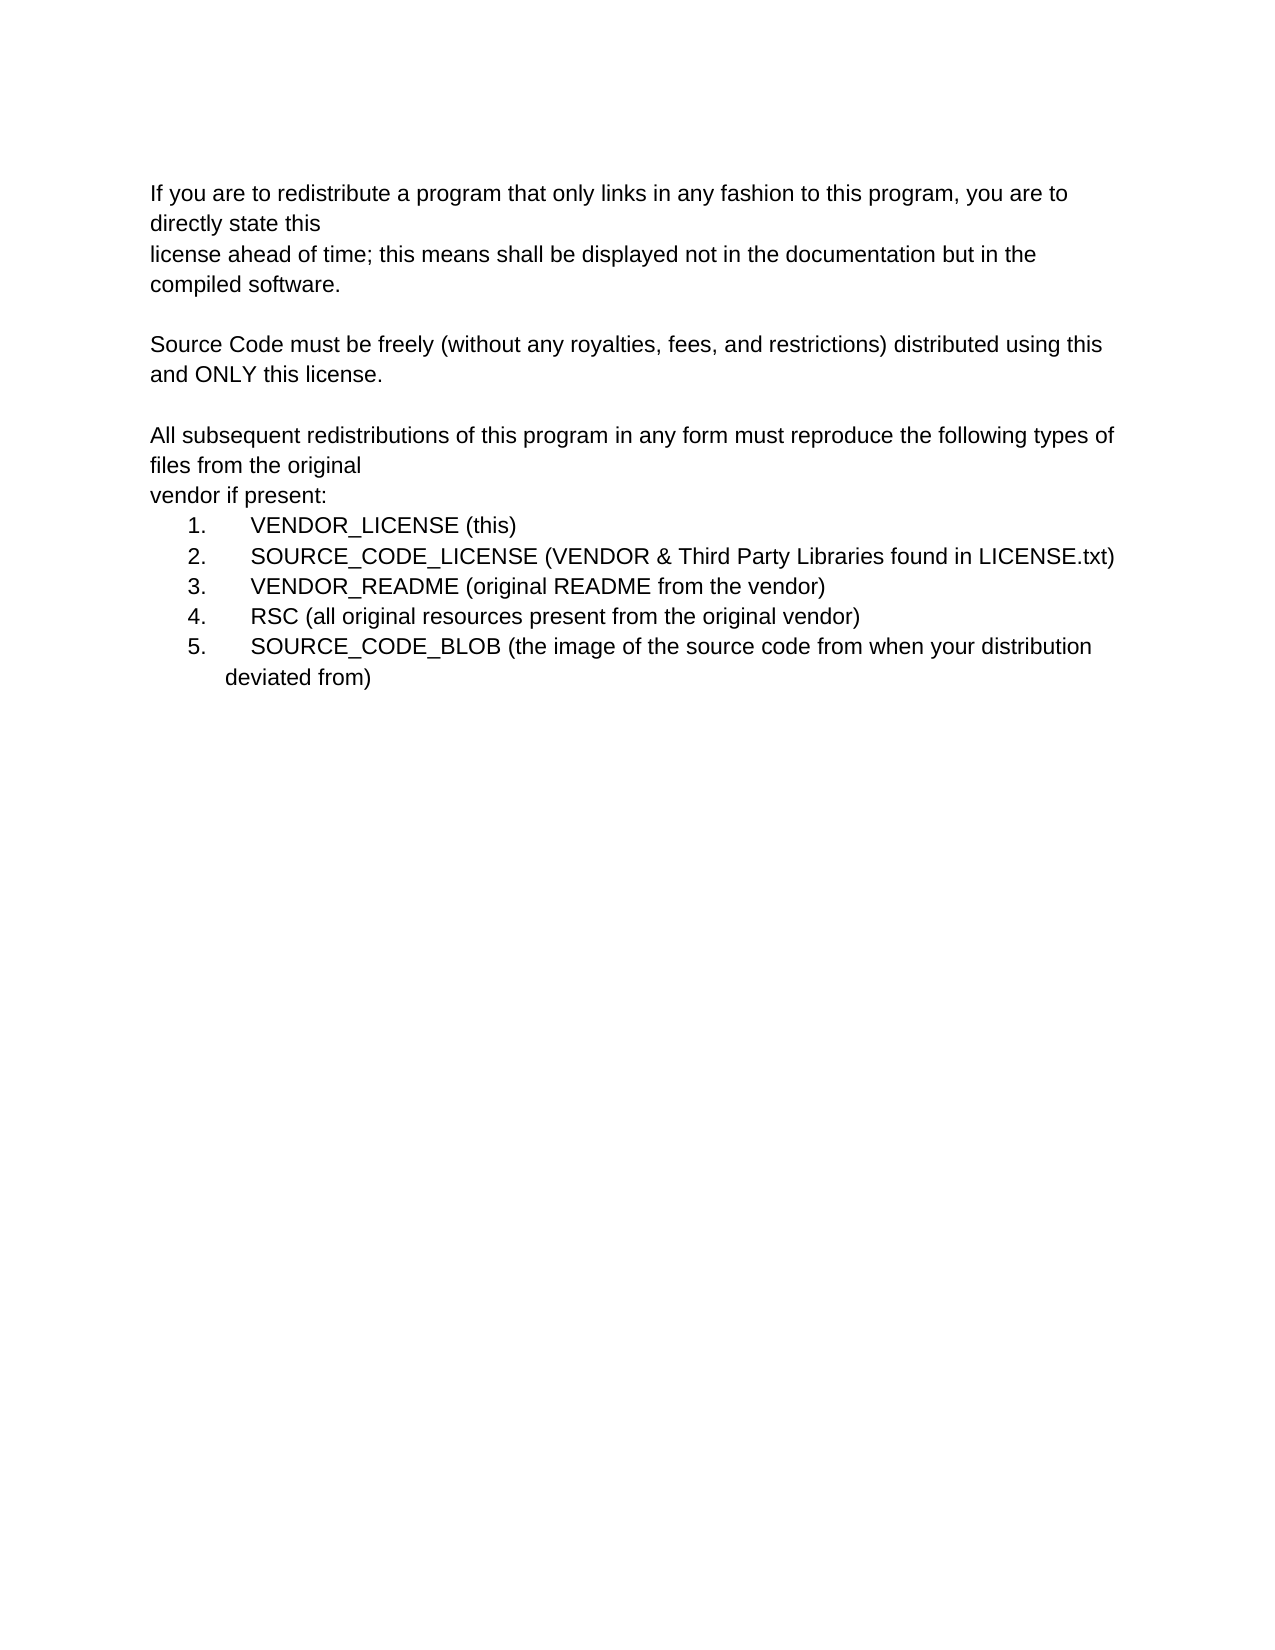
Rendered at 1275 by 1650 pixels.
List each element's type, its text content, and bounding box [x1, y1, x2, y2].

list SOURCE_CODE_LICENSE (VENDOR & Third Party Libraries found in LICENSE.txt) [187, 543, 1125, 569]
text license ahead of time; this means shall be displayed not in the documentation but in the compiled software. [150, 241, 1125, 297]
text vendor if present: [150, 482, 1125, 509]
list SOURCE_CODE_BLOB (the image of the source code from when your distribution deviated from) [187, 633, 1125, 690]
list VENDOR_LICENSE (this) [187, 512, 1125, 539]
text Source Code must be freely (without any royalties, fees, and restrictions) distributed using this and ONLY this license. [150, 331, 1125, 388]
text All subsequent redistributions of this program in any form must reproduce the following types of files from the original [150, 422, 1125, 478]
list RSC (all original resources present from the original vendor) [187, 603, 1125, 629]
text If you are to redistribute a program that only links in any fashion to this program, you are to directly state this [150, 180, 1125, 237]
list VENDOR_README (original README from the vendor) [187, 573, 1125, 599]
